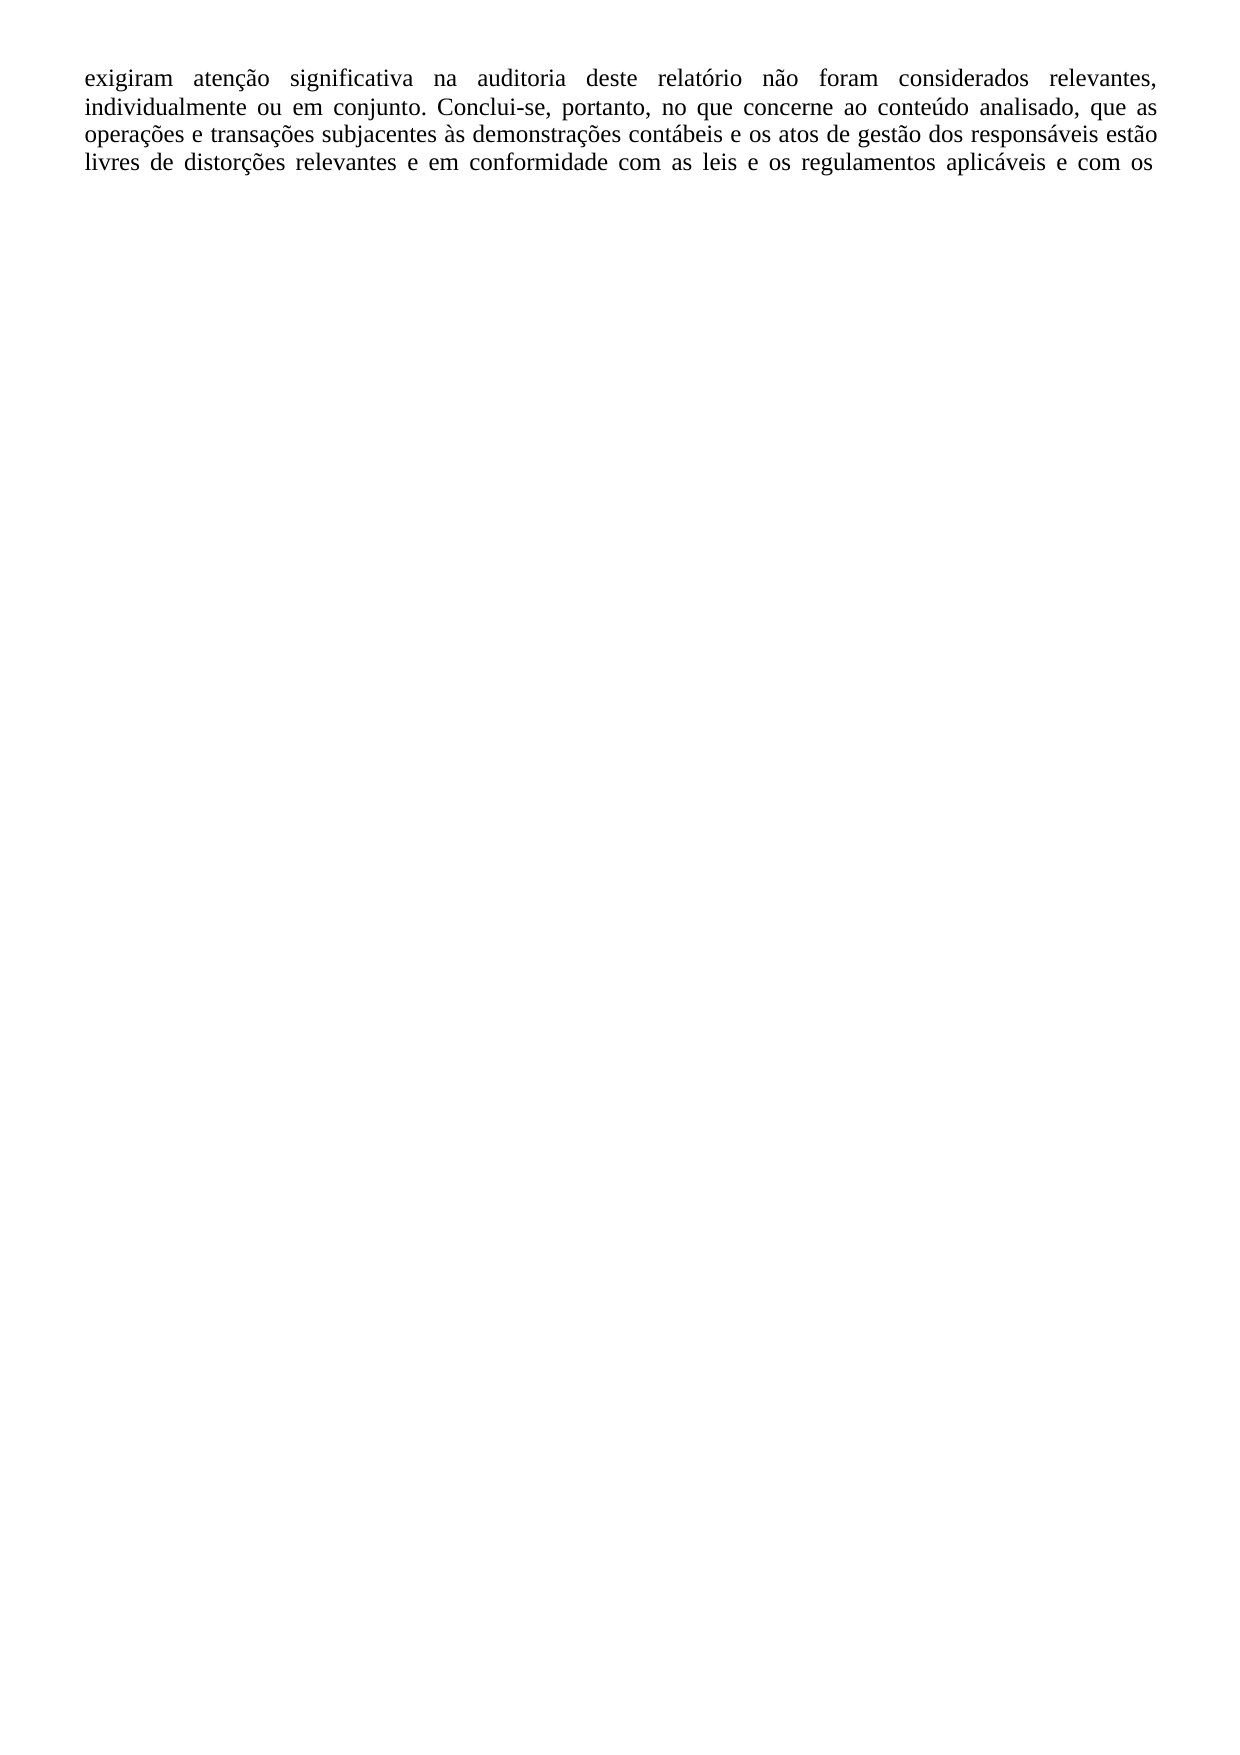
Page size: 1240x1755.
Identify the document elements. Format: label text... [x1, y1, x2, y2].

list exigiram atenção significativa na auditoria deste relatório não foram considerados relevantes, individualmente ou em conjunto. Conclui-se, portanto, no que concerne ao conteúdo analisado, que as operações e transações subjacentes às demonstrações contábeis e os atos de gestão dos responsáveis estão livres de distorções relevantes e em conformidade com as leis e os regulamentos aplicáveis e com os [84, 64, 1158, 176]
